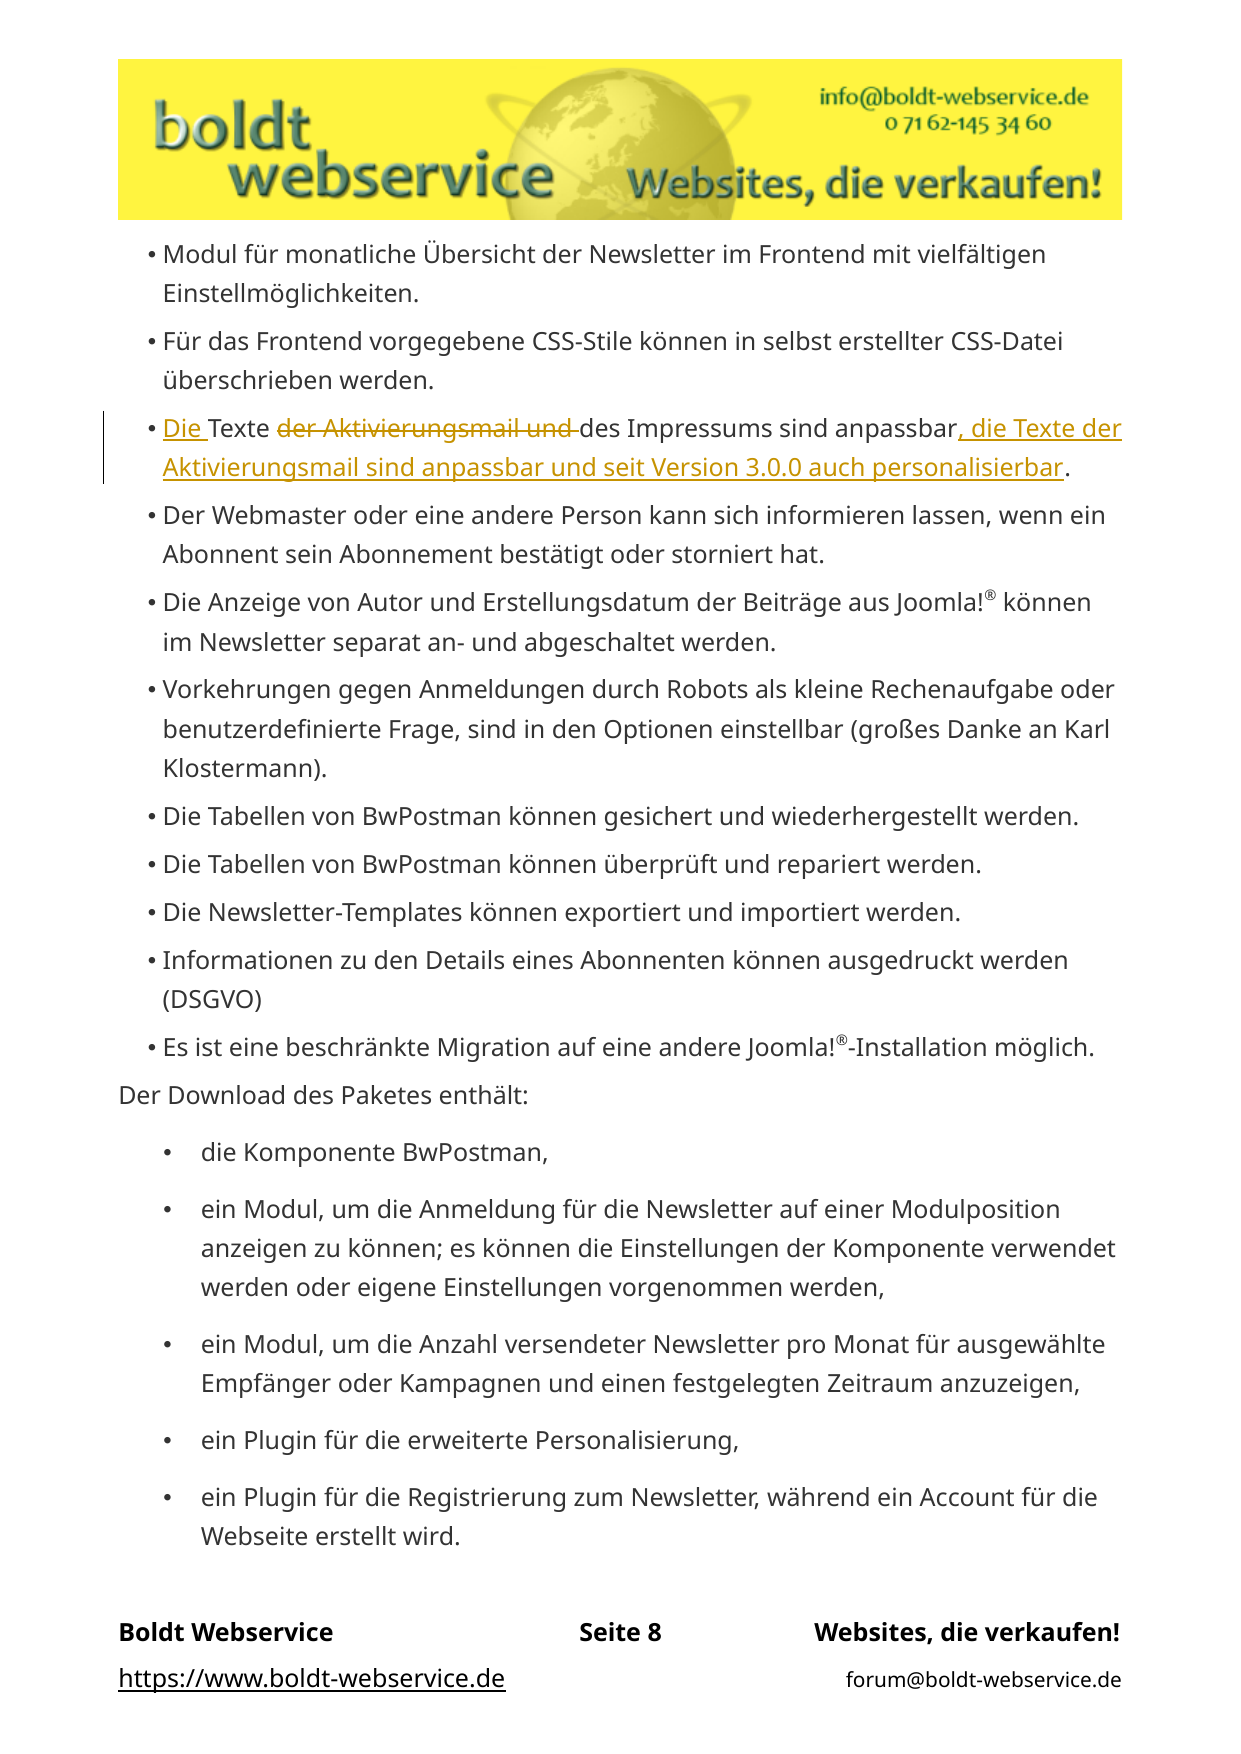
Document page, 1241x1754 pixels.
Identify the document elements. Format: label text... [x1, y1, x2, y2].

list Für das Frontend vorgegebene CSS-Stile können in selbst erstellter CSS-Datei überschrieben werden. [148, 323, 1122, 397]
list ein Modul, um die Anzahl versendeter Newsletter pro Monat für ausgewählte Empfänger oder Kampagnen und einen festgelegten Zeitraum anzuzeigen, [163, 1327, 1122, 1400]
text Der Download des Paketes enthält: [118, 1078, 1122, 1112]
list Modul für monatliche Übersicht der Newsletter im Frontend mit vielfältigen Einstellmöglichkeiten. [148, 236, 1122, 309]
list ein Plugin für die Registrierung zum Newsletter, während ein Account für die Webseite erstellt wird. [163, 1480, 1122, 1553]
list Die Tabellen von BwPostman können gesichert und wiederhergestellt werden. [148, 798, 1122, 833]
list die Komponente BwPostman, [163, 1135, 1122, 1169]
list ein Plugin für die erweiterte Personalisierung, [163, 1423, 1122, 1457]
list Die Texte des Impressums sind anpassbar, die Texte der Aktivierungsmail sind anpassbar und seit Version 3.0.0 auch personalisierbar. [148, 411, 1122, 484]
list Die Tabellen von BwPostman können überprüft und repariert werden. [148, 847, 1122, 881]
list Vorkehrungen gegen Anmeldungen durch Robots als kleine Rechenaufgabe oder benutzerdefinierte Frage, sind in den Optionen einstellbar (großes Danke an Karl Klostermann). [148, 672, 1122, 784]
list Die Anzeige von Autor und Erstellungsdatum der Beiträge aus Joomla!® können im Newsletter separat an- und abgeschaltet werden. [148, 585, 1122, 658]
list ein Modul, um die Anmeldung für die Newsletter auf einer Modulposition anzeigen zu können; es können die Einstellungen der Komponente verwendet werden oder eigene Einstellungen vorgenommen werden, [163, 1192, 1122, 1304]
list Die Newsletter-Templates können exportiert und importiert werden. [148, 894, 1122, 929]
list Informationen zu den Details eines Abonnenten können ausgedruckt werden (DSGVO) [148, 943, 1122, 1016]
picture [118, 59, 1123, 220]
list Es ist eine beschränkte Migration auf eine andere Joomla!®-Installation möglich. [148, 1030, 1122, 1064]
list Der Webmaster oder eine andere Person kann sich informieren lassen, wenn ein Abonnent sein Abonnement bestätigt oder storniert hat. [148, 498, 1122, 571]
